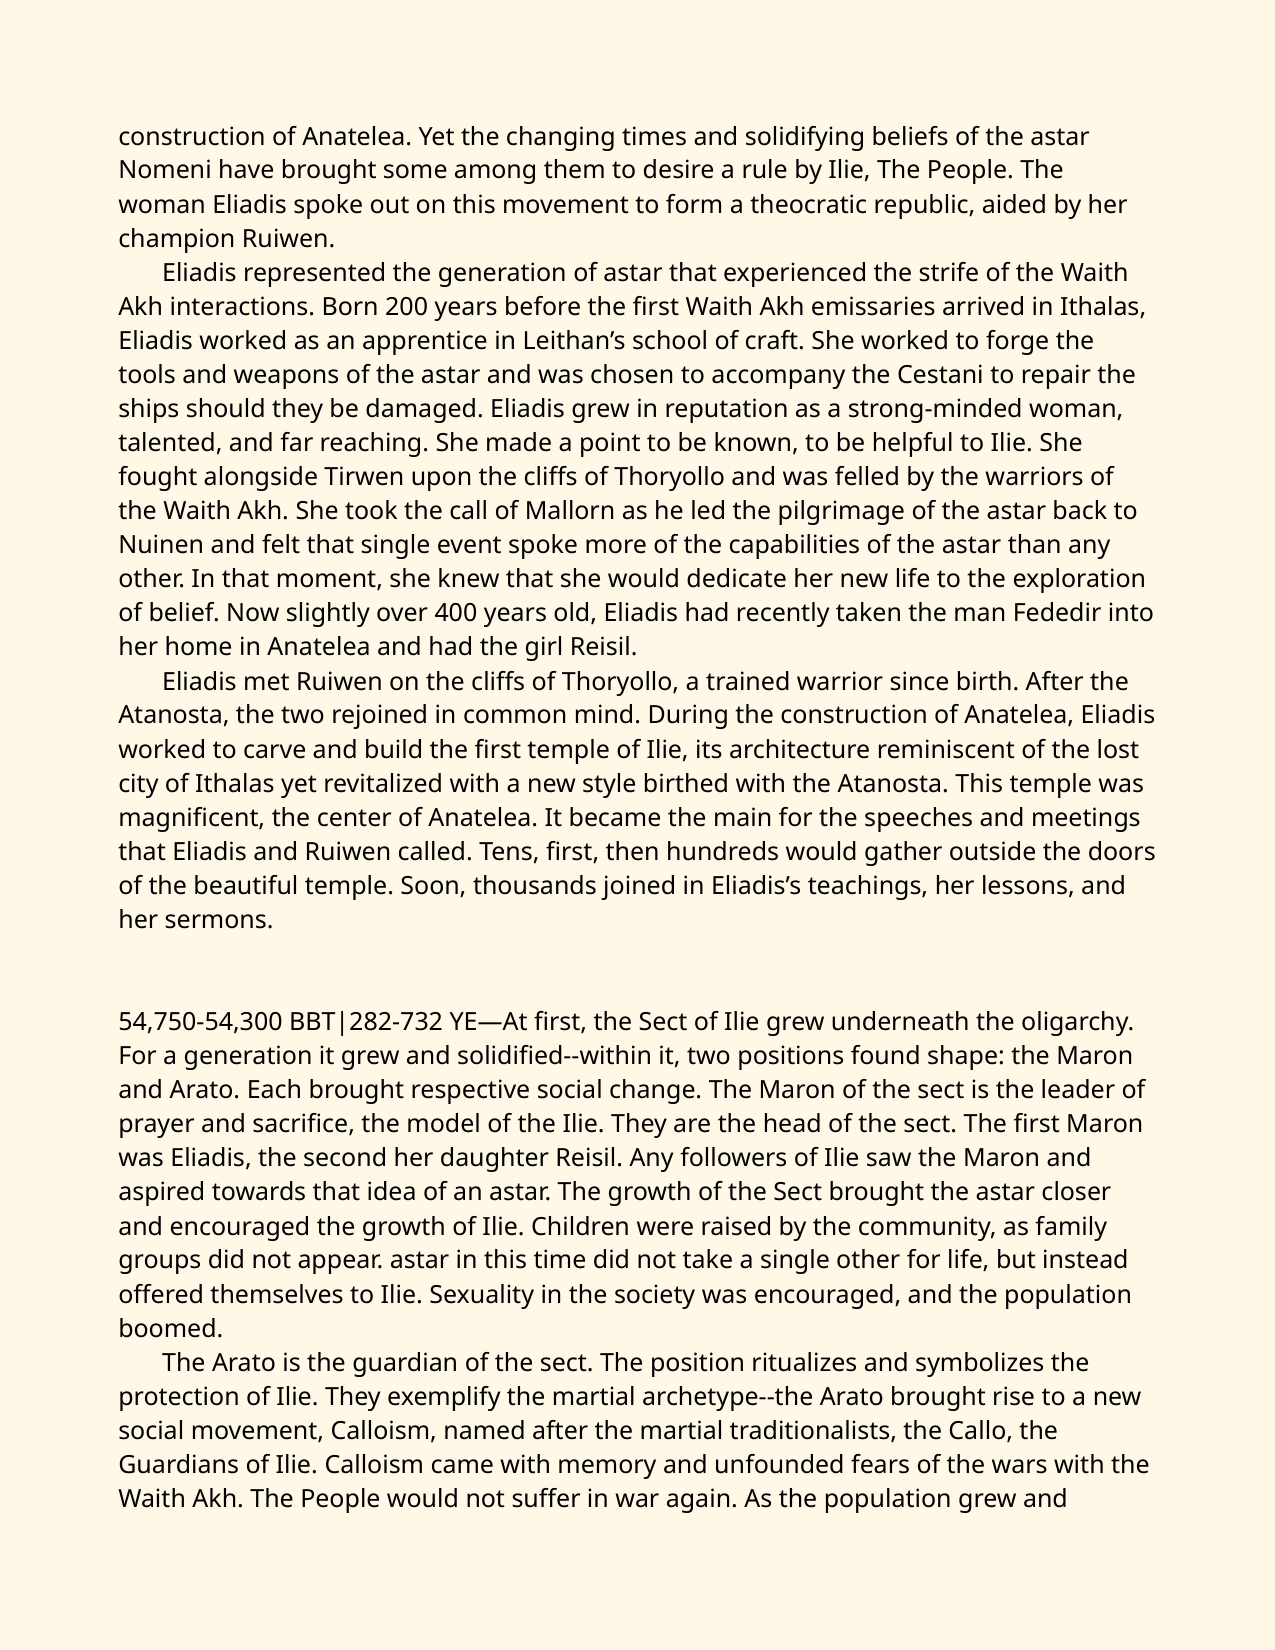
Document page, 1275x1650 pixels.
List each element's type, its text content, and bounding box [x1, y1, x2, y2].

text Eliadis met Ruiwen on the cliffs of Thoryollo, a trained warrior since birth. After the Atanosta, the two rejoined in common mind. During the construction of Anatelea, Eliadis worked to carve and build the first temple of Ilie, its architecture reminiscent of the lost city of Ithalas yet revitalized with a new style birthed with the Atanosta. This temple was magnificent, the center of Anatelea. It became the main for the speeches and meetings that Eliadis and Ruiwen called. Tens, first, then hundreds would gather outside the doors of the beautiful temple. Soon, thousands joined in Eliadis’s teachings, her lessons, and her sermons. [118, 663, 1157, 936]
text The Arato is the guardian of the sect. The position ritualizes and symbolizes the protection of Ilie. They exemplify the martial archetype--the Arato brought rise to a new social movement, Calloism, named after the martial traditionalists, the Callo, the Guardians of Ilie. Calloism came with memory and unfounded fears of the wars with the Waith Akh. The People would not suffer in war again. As the population grew and [118, 1344, 1157, 1515]
text construction of Anatelea. Yet the changing times and solidifying beliefs of the astar Nomeni have brought some among them to desire a rule by Ilie, The People. The woman Eliadis spoke out on this movement to form a theocratic republic, aided by her champion Ruiwen. [118, 118, 1157, 254]
text 54,750-54,300 BBT|282-732 YE—At first, the Sect of Ilie grew underneath the oligarchy. For a generation it grew and solidified--within it, two positions found shape: the Maron and Arato. Each brought respective social change. The Maron of the sect is the leader of prayer and sacrifice, the model of the Ilie. They are the head of the sect. The first Maron was Eliadis, the second her daughter Reisil. Any followers of Ilie saw the Maron and aspired towards that idea of an astar. The growth of the Sect brought the astar closer and encouraged the growth of Ilie. Children were raised by the community, as family groups did not appear. astar in this time did not take a single other for life, but instead offered themselves to Ilie. Sexuality in the society was encouraged, and the population boomed. [118, 1004, 1157, 1344]
text Eliadis represented the generation of astar that experienced the strife of the Waith Akh interactions. Born 200 years before the first Waith Akh emissaries arrived in Ithalas, Eliadis worked as an apprentice in Leithan’s school of craft. She worked to forge the tools and weapons of the astar and was chosen to accompany the Cestani to repair the ships should they be damaged. Eliadis grew in reputation as a strong-minded woman, talented, and far reaching. She made a point to be known, to be helpful to Ilie. She fought alongside Tirwen upon the cliffs of Thoryollo and was felled by the warriors of the Waith Akh. She took the call of Mallorn as he led the pilgrimage of the astar back to Nuinen and felt that single event spoke more of the capabilities of the astar than any other. In that moment, she knew that she would dedicate her new life to the exploration of belief. Now slightly over 400 years old, Eliadis had recently taken the man Fededir into her home in Anatelea and had the girl Reisil. [118, 254, 1157, 663]
